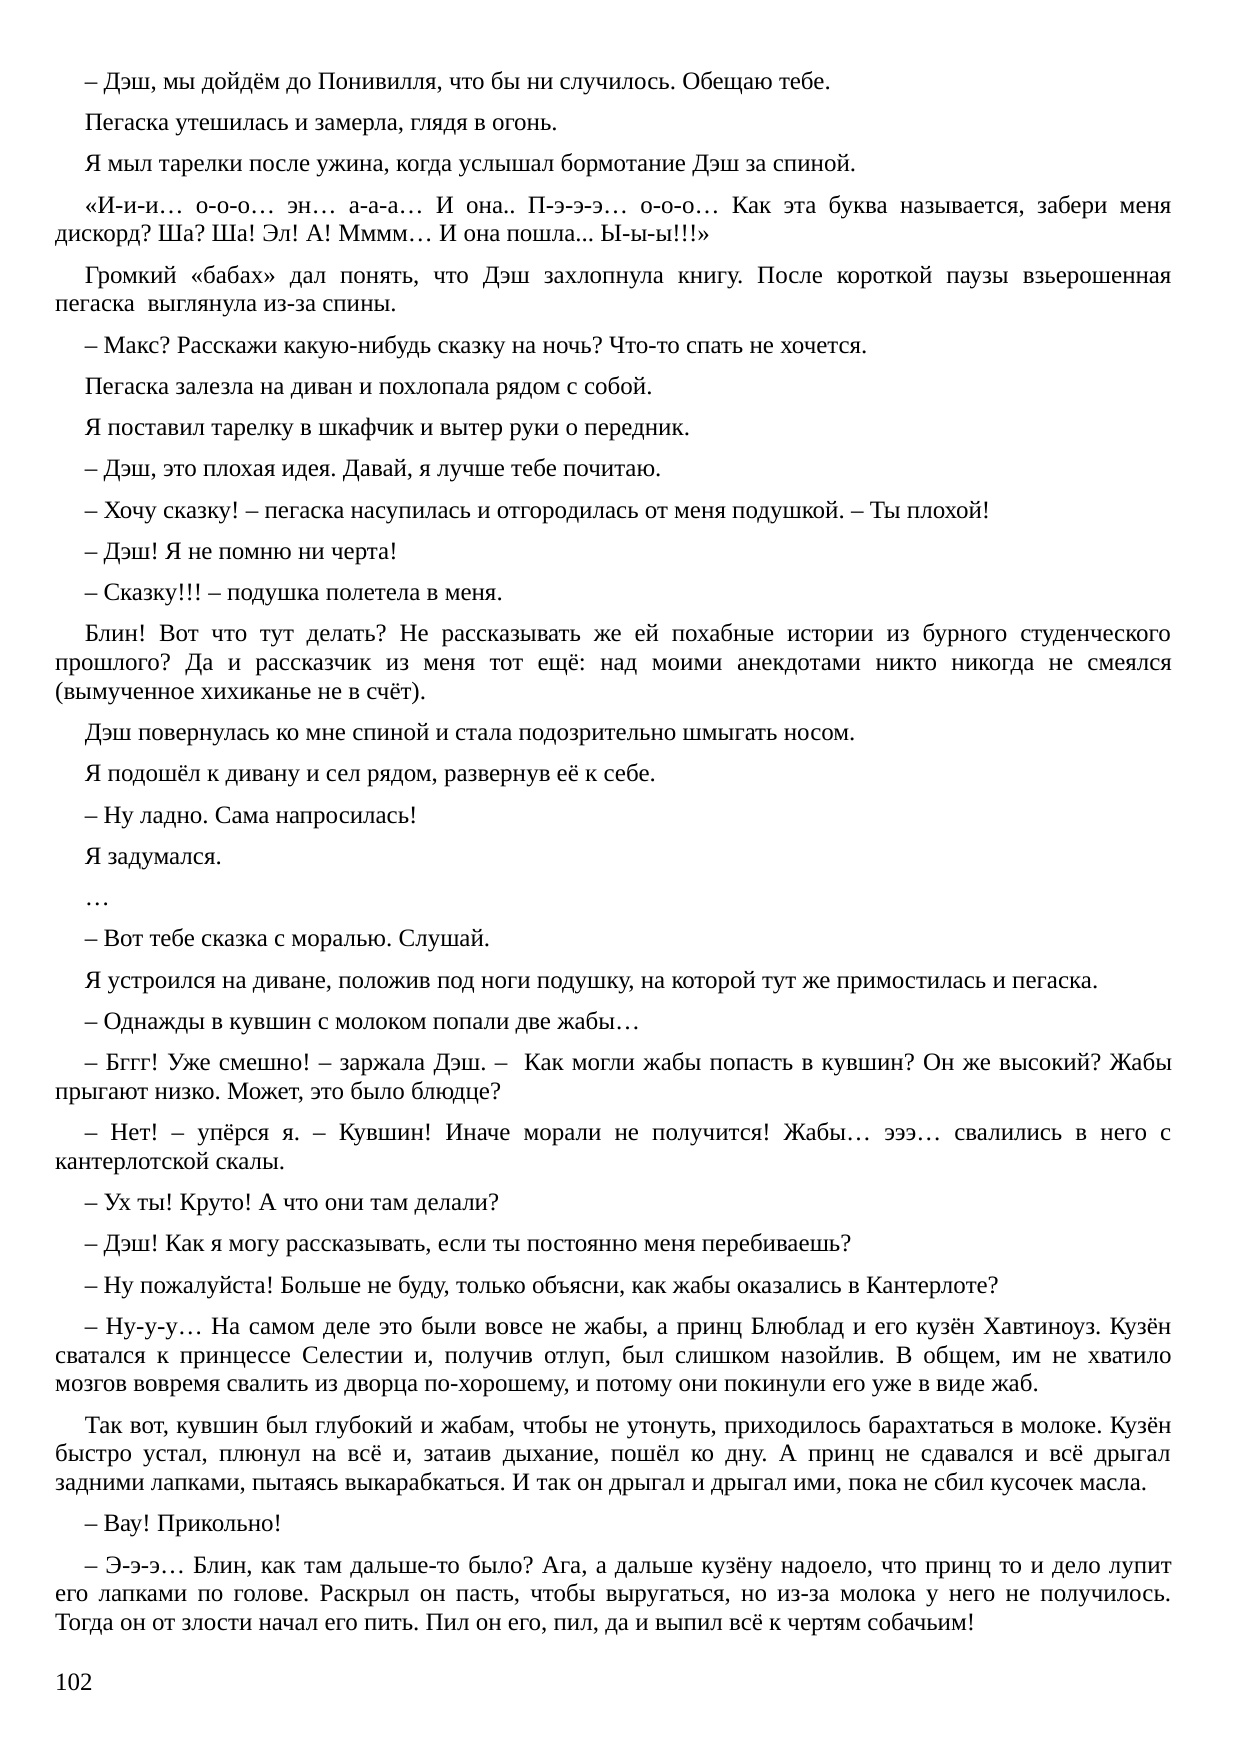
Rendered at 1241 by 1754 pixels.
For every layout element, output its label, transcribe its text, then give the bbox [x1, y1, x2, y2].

text Я поставил тарелку в шкафчик и вытер руки о передник. [55, 412, 1173, 441]
text – Хочу сказку! – пегаска насупилась и отгородилась от меня подушкой. – Ты плохой! [55, 495, 1173, 523]
text Дэш повернулась ко мне спиной и стала подозрительно шмыгать носом. [55, 717, 1173, 746]
text – Э-э-э… Блин, как там дальше-то было? Ага, а дальше кузёну надоело, что принц то и дело лупит его лапками по голове. Раскрыл он пасть, чтобы выругаться, но из-за молока у него не получилось. Тогда он от злости начал его пить. Пил он его, пил, да и выпил всё к чертям собачьим! [55, 1550, 1173, 1636]
text Громкий «бабах» дал понять, что Дэш захлопнула книгу. После короткой паузы взьерошенная пегаска выглянула из-за спины. [55, 260, 1173, 317]
text … [55, 882, 1173, 911]
text Так вот, кувшин был глубокий и жабам, чтобы не утонуть, приходилось барахтаться в молоке. Кузён быстро устал, плюнул на всё и, затаив дыхание, пошёл ко дну. А принц не сдавался и всё дрыгал задними лапками, пытаясь выкарабкаться. И так он дрыгал и дрыгал ими, пока не сбил кусочек масла. [55, 1410, 1173, 1496]
text – Дэш! Я не помню ни черта! [55, 536, 1173, 565]
text Я задумался. [55, 841, 1173, 870]
text – Ну-у-у… На самом деле это были вовсе не жабы, а принц Блюблад и его кузён Хавтиноуз. Кузён сватался к принцессе Селестии и, получив отлуп, был слишком назойлив. В общем, им не хватило мозгов вовремя свалить из дворца по-хорошему, и потому они покинули его уже в виде жаб. [55, 1311, 1173, 1397]
text – Дэш! Как я могу рассказывать, если ты постоянно меня перебиваешь? [55, 1228, 1173, 1257]
text – Ну пожалуйста! Больше не буду, только объясни, как жабы оказались в Кантерлоте? [55, 1270, 1173, 1298]
text Я мыл тарелки после ужина, когда услышал бормотание Дэш за спиной. [55, 148, 1173, 177]
text – Вау! Прикольно! [55, 1508, 1173, 1537]
text – Однажды в кувшин с молоком попали две жабы… [55, 1006, 1173, 1035]
text Пегаска залезла на диван и похлопала рядом с собой. [55, 371, 1173, 400]
text – Дэш, это плохая идея. Давай, я лучше тебе почитаю. [55, 453, 1173, 482]
text «И-и-и… о-о-о… эн… а-а-а… И она.. П-э-э-э… о-о-о… Как эта буква называется, забери меня дискорд? Ша? Ша! Эл! А! Мммм… И она пошла... Ы-ы-ы!!!» [55, 190, 1173, 247]
text – Сказку!!! – подушка полетела в меня. [55, 577, 1173, 606]
text – Дэш, мы дойдём до Понивилля, что бы ни случилось. Обещаю тебе. [55, 66, 1173, 95]
text – Макс? Расскажи какую-нибудь сказку на ночь? Что-то спать не хочется. [55, 330, 1173, 358]
text Пегаска утешилась и замерла, глядя в огонь. [55, 107, 1173, 136]
text Я устроился на диване, положив под ноги подушку, на которой тут же примостилась и пегаска. [55, 965, 1173, 993]
text Я подошёл к дивану и сел рядом, развернув её к себе. [55, 758, 1173, 787]
text – Ну ладно. Сама напросилась! [55, 800, 1173, 828]
text – Бггг! Уже смешно! – заржала Дэш. – Как могли жабы попасть в кувшин? Он же высокий? Жабы прыгают низко. Может, это было блюдце? [55, 1047, 1173, 1105]
text – Нет! – упёрся я. – Кувшин! Иначе морали не получится! Жабы… эээ… свалились в него с кантерлотской скалы. [55, 1117, 1173, 1175]
text – Ух ты! Круто! А что они там делали? [55, 1187, 1173, 1216]
text Блин! Вот что тут делать? Не рассказывать же ей похабные истории из бурного студенческого прошлого? Да и рассказчик из меня тот ещё: над моими анекдотами никто никогда не смеялся (вымученное хихиканье не в счёт). [55, 618, 1173, 705]
text – Вот тебе сказка с моралью. Слушай. [55, 923, 1173, 952]
